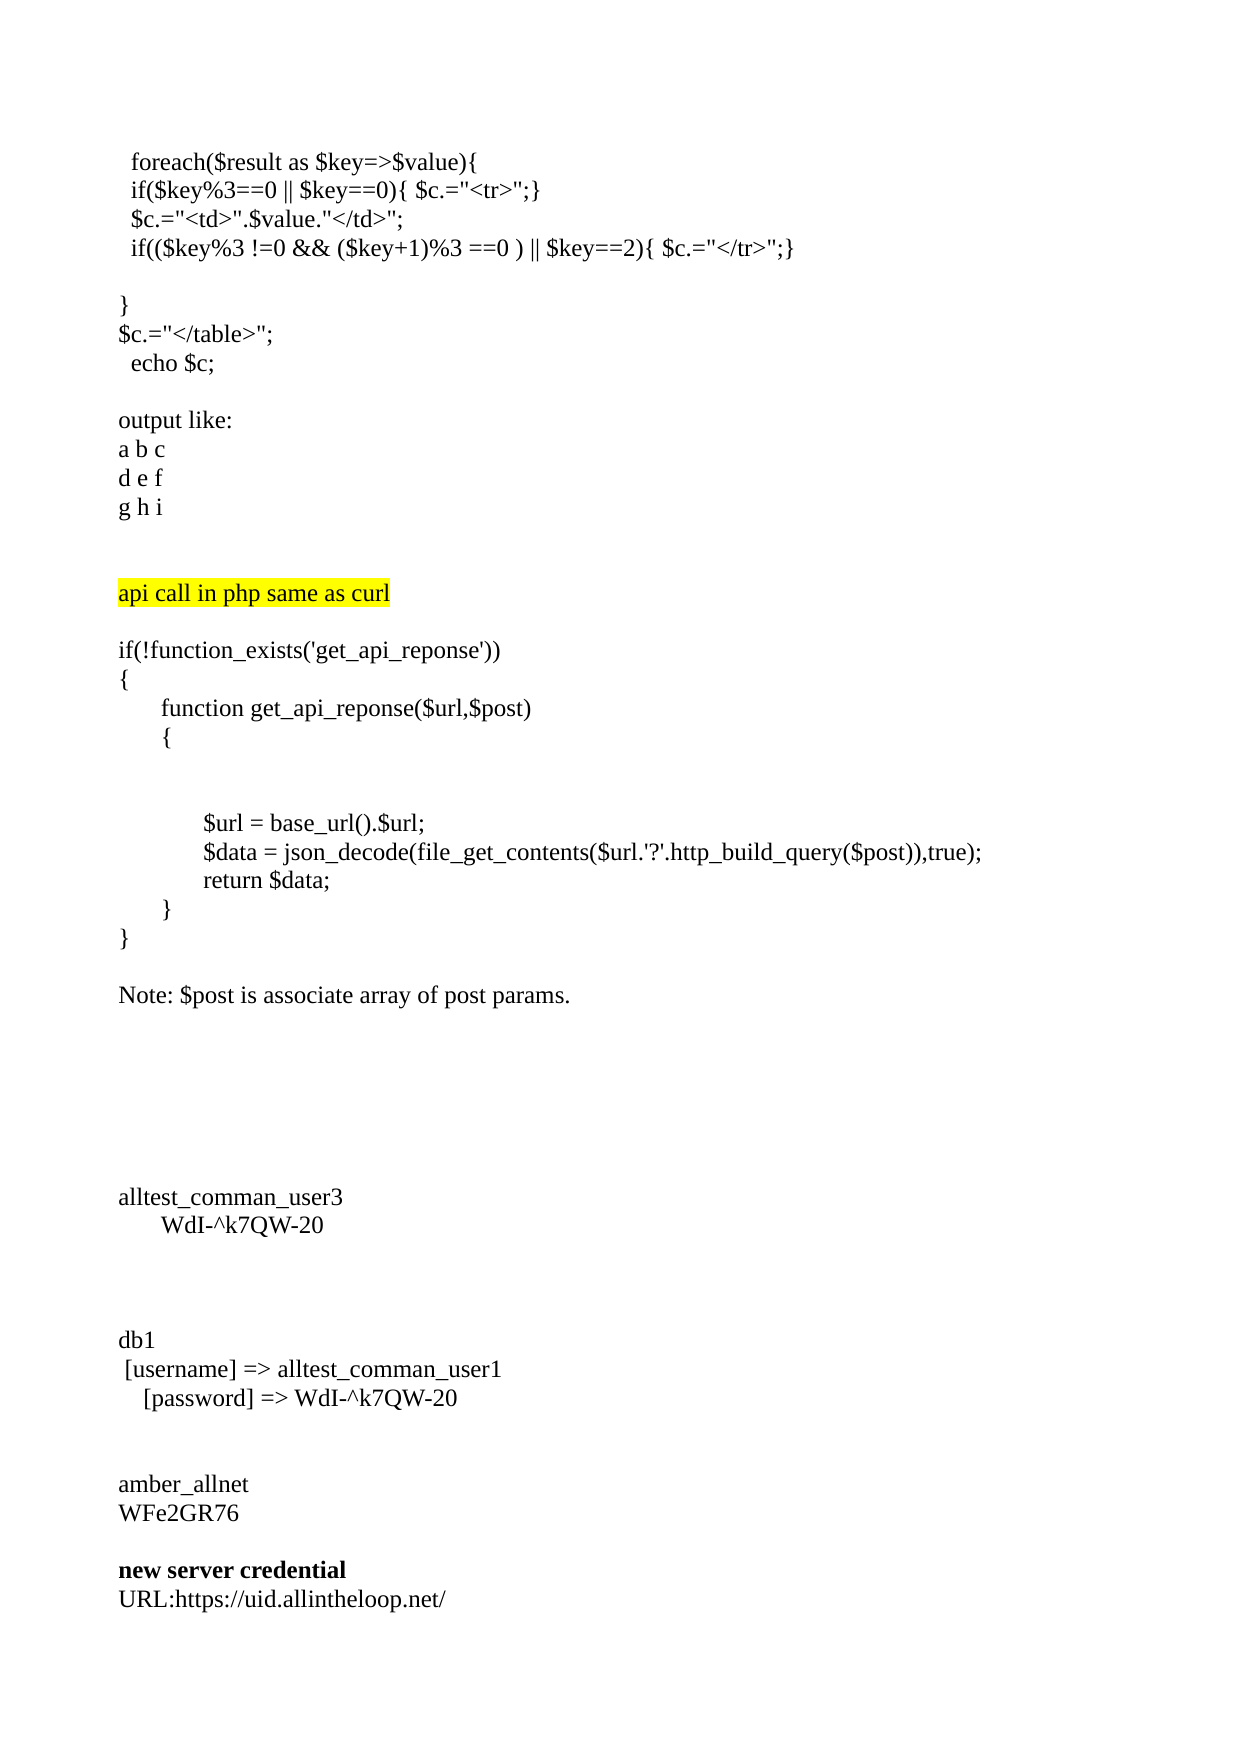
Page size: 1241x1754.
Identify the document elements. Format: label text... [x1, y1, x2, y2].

text if(!function_exists('get_api_reponse')) [118, 636, 1122, 664]
text function get_api_reponse($url,$post) [118, 693, 1122, 722]
text } [118, 923, 1122, 952]
text } [118, 894, 1122, 923]
text $data = json_decode(file_get_contents($url.'?'.http_build_query($post)),true); [118, 837, 1122, 866]
text echo $c; [118, 348, 1122, 377]
text return $data; [118, 866, 1122, 894]
text foreach($result as $key=>$value){ [118, 147, 1122, 176]
text api call in php same as curl [118, 578, 1122, 607]
text [password] => WdI-^k7QW-20 [118, 1383, 1122, 1412]
text d e f [118, 463, 1122, 492]
text WdI-^k7QW-20 [118, 1211, 1122, 1239]
text if(($key%3 !=0 && ($key+1)%3 ==0 ) || $key==2){ $c.="</tr>";} [118, 233, 1122, 262]
text $c.="<td>".$value."</td>"; [118, 204, 1122, 233]
text $url = base_url().$url; [118, 808, 1122, 837]
text Note: $post is associate array of post params. [118, 981, 1122, 1009]
text db1 [118, 1326, 1122, 1354]
text amber_allnet [118, 1469, 1122, 1498]
text output like: [118, 406, 1122, 434]
text alltest_comman_user3 [118, 1182, 1122, 1211]
text a b c [118, 434, 1122, 463]
text $c.="</table>"; [118, 319, 1122, 348]
text WFe2GR76 [118, 1498, 1122, 1527]
text g h i [118, 492, 1122, 521]
text { [118, 722, 1122, 751]
text URL:https://uid.allintheloop.net/ [118, 1584, 1122, 1613]
text new server credential [118, 1556, 1122, 1584]
text { [118, 664, 1122, 693]
text } [118, 291, 1122, 319]
text [username] => alltest_comman_user1 [118, 1354, 1122, 1383]
text if($key%3==0 || $key==0){ $c.="<tr>";} [118, 176, 1122, 204]
